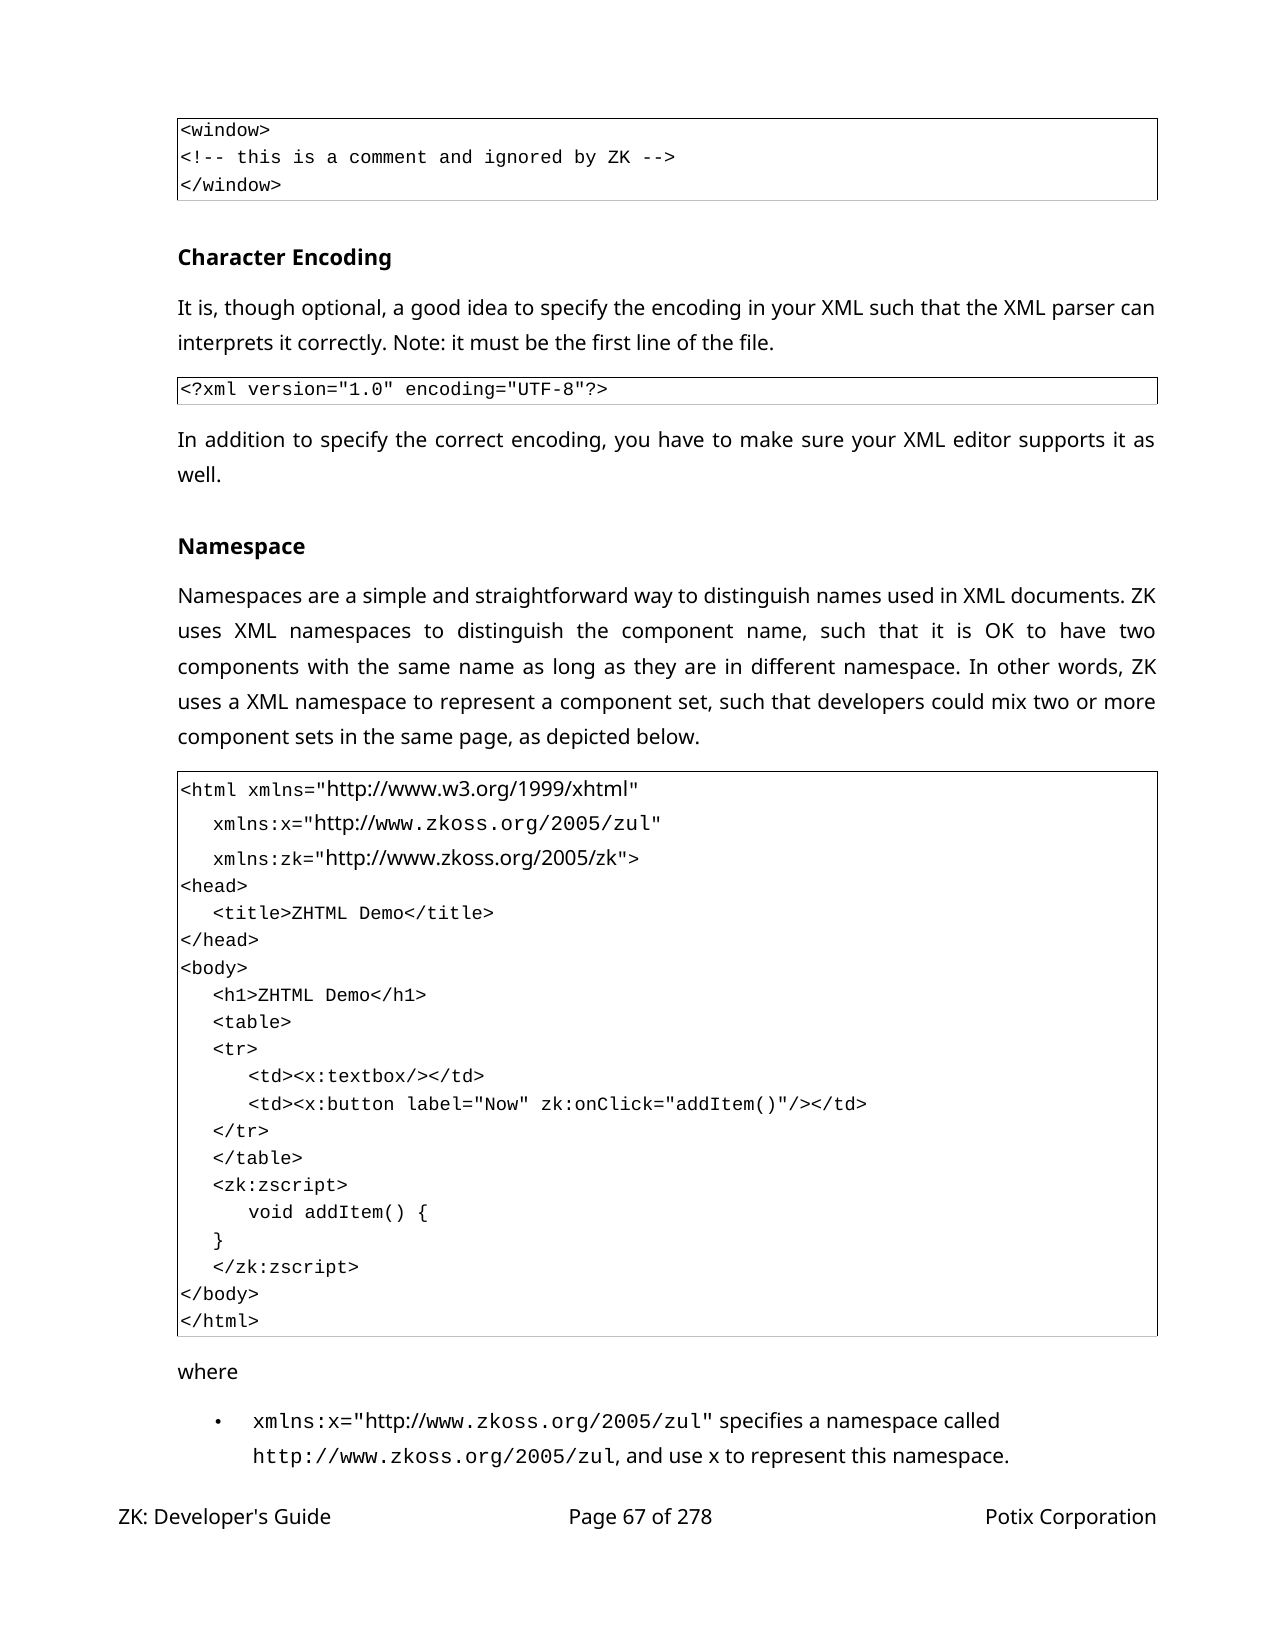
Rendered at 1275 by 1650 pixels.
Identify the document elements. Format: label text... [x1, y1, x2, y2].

subtitle Character Encoding [177, 242, 1157, 272]
text <?xml version="1.0" encoding="UTF-8"?> [178, 378, 1157, 404]
text void addItem() { [178, 1200, 1157, 1224]
text <td><x:button label="Now" zk:onClick="addItem()"/></td> [178, 1091, 1157, 1116]
text <table> [178, 1010, 1157, 1034]
text xmlns:x="http://www.zkoss.org/2005/zul" [178, 805, 1157, 837]
text <td><x:textbox/></td> [178, 1064, 1157, 1088]
text <html xmlns="http://www.w3.org/1999/xhtml" [178, 772, 1157, 802]
text In addition to specify the correct encoding, you have to make sure your XML editor supports it as well. [177, 425, 1157, 488]
text </body> [178, 1282, 1157, 1306]
text where [177, 1357, 1157, 1385]
text <window> [178, 119, 1157, 142]
text </html> [178, 1309, 1157, 1336]
text <tr> [178, 1037, 1157, 1061]
subtitle Namespace [177, 531, 1157, 561]
text It is, though optional, a good idea to specify the encoding in your XML such that the XML parser can interprets it correctly. Note: it must be the first line of the file. [177, 293, 1157, 356]
text </head> [178, 928, 1157, 953]
text <body> [178, 956, 1157, 980]
text </tr> [178, 1119, 1157, 1143]
text } [178, 1227, 1157, 1252]
text <zk:zscript> [178, 1173, 1157, 1197]
text </window> [178, 172, 1157, 200]
text <!-- this is a comment and ignored by ZK --> [178, 145, 1157, 169]
text </table> [178, 1146, 1157, 1170]
list xmlns:x="http://www.zkoss.org/2005/zul" specifies a namespace called http://www.zkoss.org/2005/zul, and use x to represent this namespace. [215, 1406, 1157, 1470]
text <h1>ZHTML Demo</h1> [178, 983, 1157, 1007]
text <title>ZHTML Demo</title> [178, 901, 1157, 925]
text <head> [178, 874, 1157, 898]
text </zk:zscript> [178, 1254, 1157, 1279]
text Namespaces are a simple and straightforward way to distinguish names used in XML documents. ZK uses XML namespaces to distinguish the component name, such that it is OK to have two components with the same name as long as they are in different namespace. In other words, ZK uses a XML namespace to represent a component set, such that developers could mix two or more component sets in the same page, as depicted below. [177, 581, 1157, 751]
text xmlns:zk="http://www.zkoss.org/2005/zk"> [178, 840, 1157, 871]
